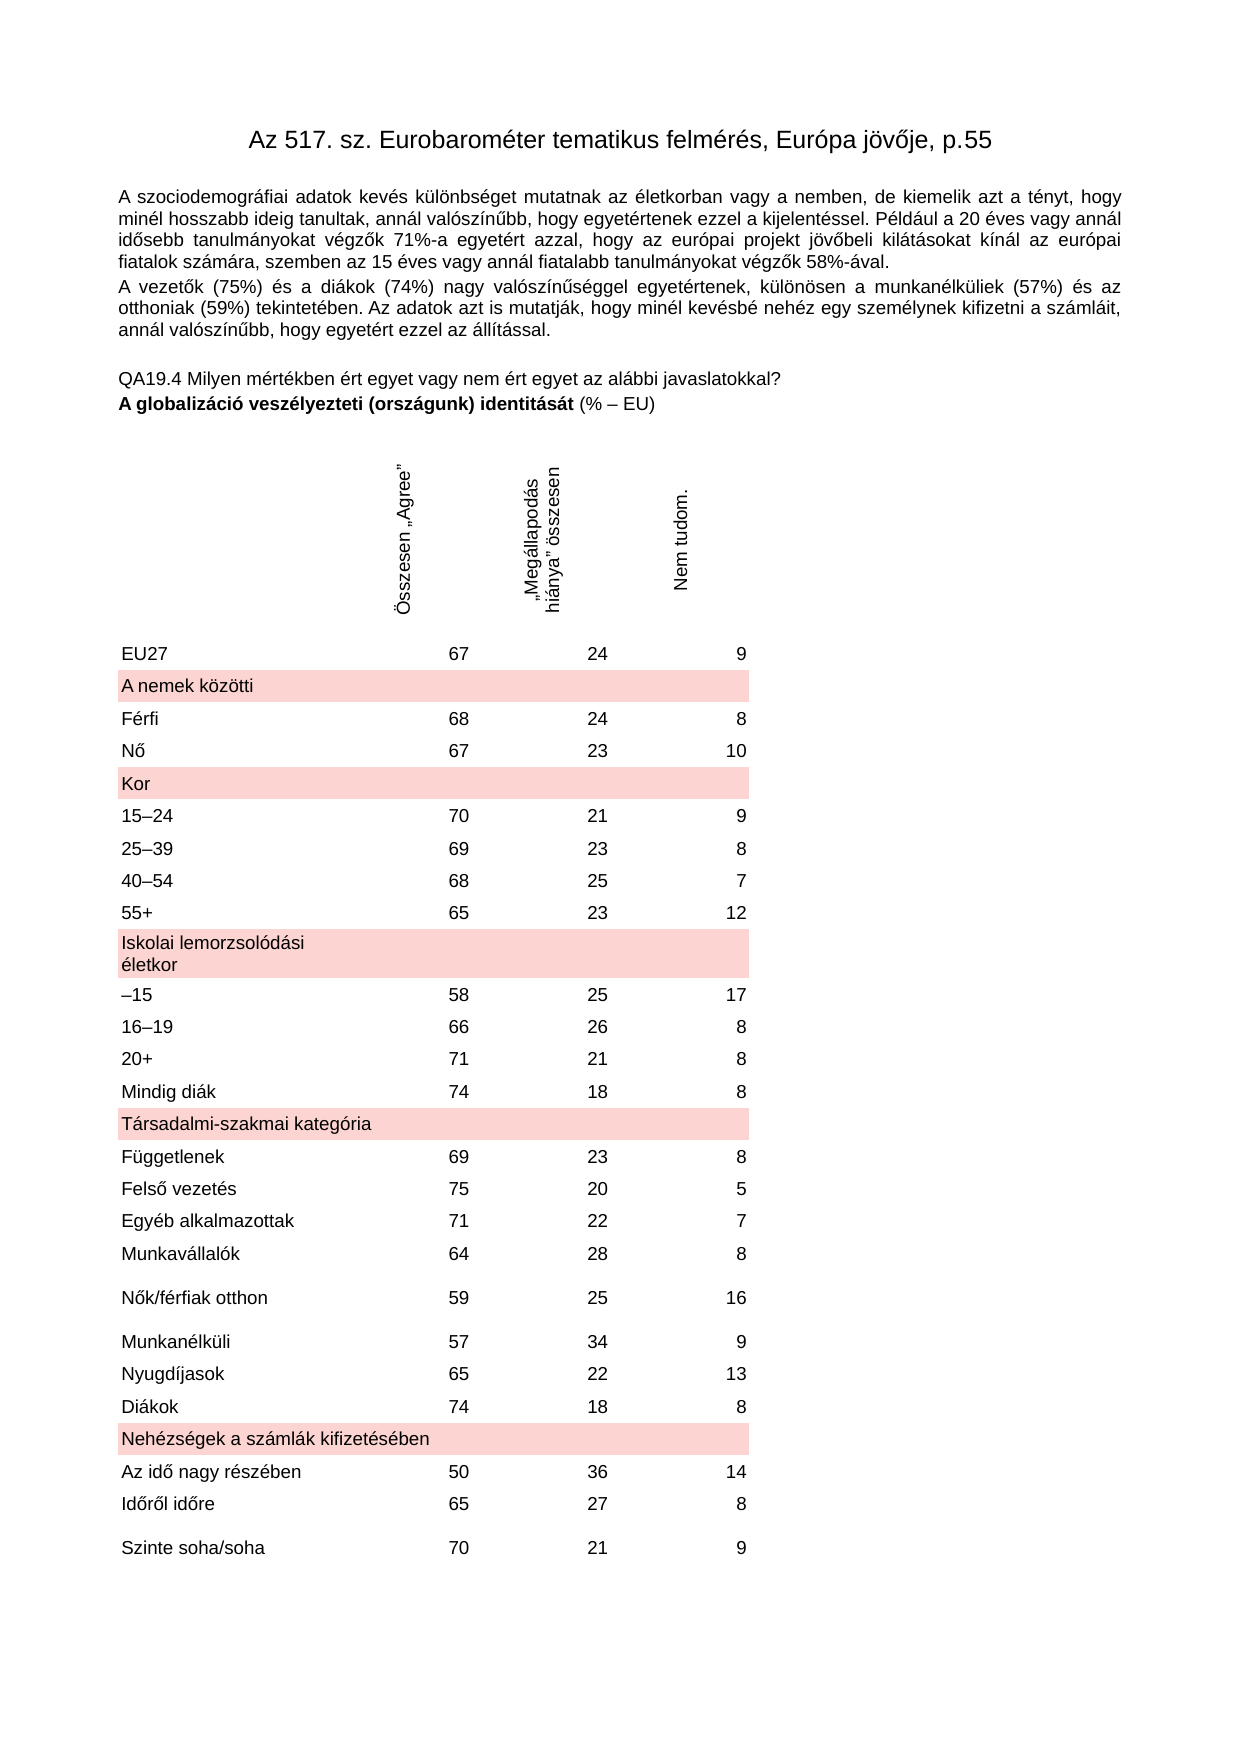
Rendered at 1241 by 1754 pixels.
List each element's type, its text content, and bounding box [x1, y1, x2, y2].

table_cell 50 [333, 1455, 472, 1487]
table_cell 16–19 [118, 1010, 333, 1043]
table_cell 17 [611, 978, 749, 1010]
table_cell 22 [472, 1358, 611, 1390]
table_cell –15 [118, 978, 333, 1010]
table_cell 71 [333, 1205, 472, 1237]
table_cell 7 [611, 1205, 749, 1237]
table_cell [472, 929, 611, 978]
table_cell 24 [472, 638, 611, 670]
table_cell 5 [611, 1173, 749, 1205]
table_cell [472, 670, 611, 702]
table_cell 25 [472, 864, 611, 897]
text QA19.4 Milyen mértékben ért egyet vagy nem ért egyet az alábbi javaslatokkal? [118, 368, 1122, 390]
table_cell 21 [472, 800, 611, 832]
table_cell 34 [472, 1325, 611, 1358]
table_cell [333, 767, 472, 799]
table_cell Nyugdíjasok [118, 1358, 333, 1390]
table_cell [611, 670, 749, 702]
table_cell 8 [611, 1010, 749, 1043]
table_cell [333, 929, 472, 978]
table_cell Iskolai lemorzsolódási életkor [118, 929, 333, 978]
text A globalizáció veszélyezteti (országunk) identitását (% – EU) [118, 393, 1122, 414]
table_cell 69 [333, 1140, 472, 1172]
table_cell 23 [472, 1140, 611, 1172]
table_cell 9 [611, 1325, 749, 1358]
table_cell Mindig diák [118, 1075, 333, 1108]
table_cell Az idő nagy részében [118, 1455, 333, 1487]
table_cell 18 [472, 1075, 611, 1108]
table_cell 20+ [118, 1043, 333, 1075]
table_cell 74 [333, 1390, 472, 1423]
table_cell 55+ [118, 897, 333, 929]
table_cell 58 [333, 978, 472, 1010]
table_cell Társadalmi-szakmai kategória [118, 1108, 611, 1140]
table_cell 7 [611, 864, 749, 897]
table_cell Nő [118, 735, 333, 767]
table_cell Nehézségek a számlák kifizetésében [118, 1423, 611, 1455]
table_cell 21 [472, 1520, 611, 1576]
table_cell 74 [333, 1075, 472, 1108]
table_cell 10 [611, 735, 749, 767]
table_cell 8 [611, 1488, 749, 1520]
table_cell Diákok [118, 1390, 333, 1423]
table_cell 65 [333, 897, 472, 929]
table_cell 8 [611, 832, 749, 864]
table_cell [611, 1108, 749, 1140]
table_cell 23 [472, 735, 611, 767]
table_cell [472, 767, 611, 799]
table_cell 12 [611, 897, 749, 929]
table_cell Kor [118, 767, 333, 799]
table_cell 14 [611, 1455, 749, 1487]
table_cell 9 [611, 638, 749, 670]
table_cell 66 [333, 1010, 472, 1043]
table_cell [611, 1423, 749, 1455]
table_cell 9 [611, 1520, 749, 1576]
table_cell [611, 767, 749, 799]
table_cell 68 [333, 864, 472, 897]
table_cell 15–24 [118, 800, 333, 832]
table_cell 59 [333, 1270, 472, 1325]
table_cell 23 [472, 832, 611, 864]
table_cell 69 [333, 832, 472, 864]
table_cell Szinte soha/soha [118, 1520, 333, 1576]
table_cell 27 [472, 1488, 611, 1520]
table_cell 36 [472, 1455, 611, 1487]
table_cell 25 [472, 1270, 611, 1325]
table_header Összesen „Agree” [333, 443, 472, 637]
table_cell 71 [333, 1043, 472, 1075]
table_header Nem tudom. [611, 443, 749, 637]
table_cell 13 [611, 1358, 749, 1390]
table_cell Egyéb alkalmazottak [118, 1205, 333, 1237]
table_cell 57 [333, 1325, 472, 1358]
table_cell 70 [333, 1520, 472, 1576]
table_cell Férfi [118, 702, 333, 735]
table_cell Nők/férfiak otthon [118, 1270, 333, 1325]
table_cell 65 [333, 1488, 472, 1520]
table_cell 67 [333, 638, 472, 670]
table_cell Függetlenek [118, 1140, 333, 1172]
table_cell 22 [472, 1205, 611, 1237]
table_cell 23 [472, 897, 611, 929]
table_cell 8 [611, 1140, 749, 1172]
table_cell Munkavállalók [118, 1237, 333, 1269]
table_cell 25 [472, 978, 611, 1010]
table_cell 20 [472, 1173, 611, 1205]
table_cell [611, 929, 749, 978]
table_cell Munkanélküli [118, 1325, 333, 1358]
table_header „Megállapodás hiánya” összesen [472, 443, 611, 637]
table_cell 70 [333, 800, 472, 832]
text A vezetők (75%) és a diákok (74%) nagy valószínűséggel egyetértenek, különösen a munkanélküliek (57%) és az otthoniak (59%) tekintetében. Az adatok azt is mutatják, hogy minél kevésbé nehéz egy személynek kifizetni a számláit, annál valószínűbb, hogy egyetért ezzel az állítással. [118, 276, 1122, 340]
table_cell 8 [611, 1043, 749, 1075]
table_cell 8 [611, 702, 749, 735]
table_cell 28 [472, 1237, 611, 1269]
table_cell EU27 [118, 638, 333, 670]
table_cell A nemek közötti [118, 670, 333, 702]
table_cell [333, 670, 472, 702]
text A szociodemográfiai adatok kevés különbséget mutatnak az életkorban vagy a nemben, de kiemelik azt a tényt, hogy minél hosszabb ideig tanultak, annál valószínűbb, hogy egyetértenek ezzel a kijelentéssel. Például a 20 éves vagy annál idősebb tanulmányokat végzők 71%-a egyetért azzal, hogy az európai projekt jövőbeli kilátásokat kínál az európai fiatalok számára, szemben az 15 éves vagy annál fiatalabb tanulmányokat végzők 58%-ával. [118, 186, 1122, 272]
table_cell 75 [333, 1173, 472, 1205]
table_cell 65 [333, 1358, 472, 1390]
table_cell 21 [472, 1043, 611, 1075]
table_cell Időről időre [118, 1488, 333, 1520]
table_cell 8 [611, 1237, 749, 1269]
table_cell 24 [472, 702, 611, 735]
table_cell 9 [611, 800, 749, 832]
table_cell 8 [611, 1075, 749, 1108]
table_cell 18 [472, 1390, 611, 1423]
table_cell 64 [333, 1237, 472, 1269]
table_cell 40–54 [118, 864, 333, 897]
table_cell 67 [333, 735, 472, 767]
table_cell 25–39 [118, 832, 333, 864]
table_cell 26 [472, 1010, 611, 1043]
table_cell 8 [611, 1390, 749, 1423]
table_cell Felső vezetés [118, 1173, 333, 1205]
table_header [118, 443, 333, 637]
table_cell 68 [333, 702, 472, 735]
table_cell 16 [611, 1270, 749, 1325]
